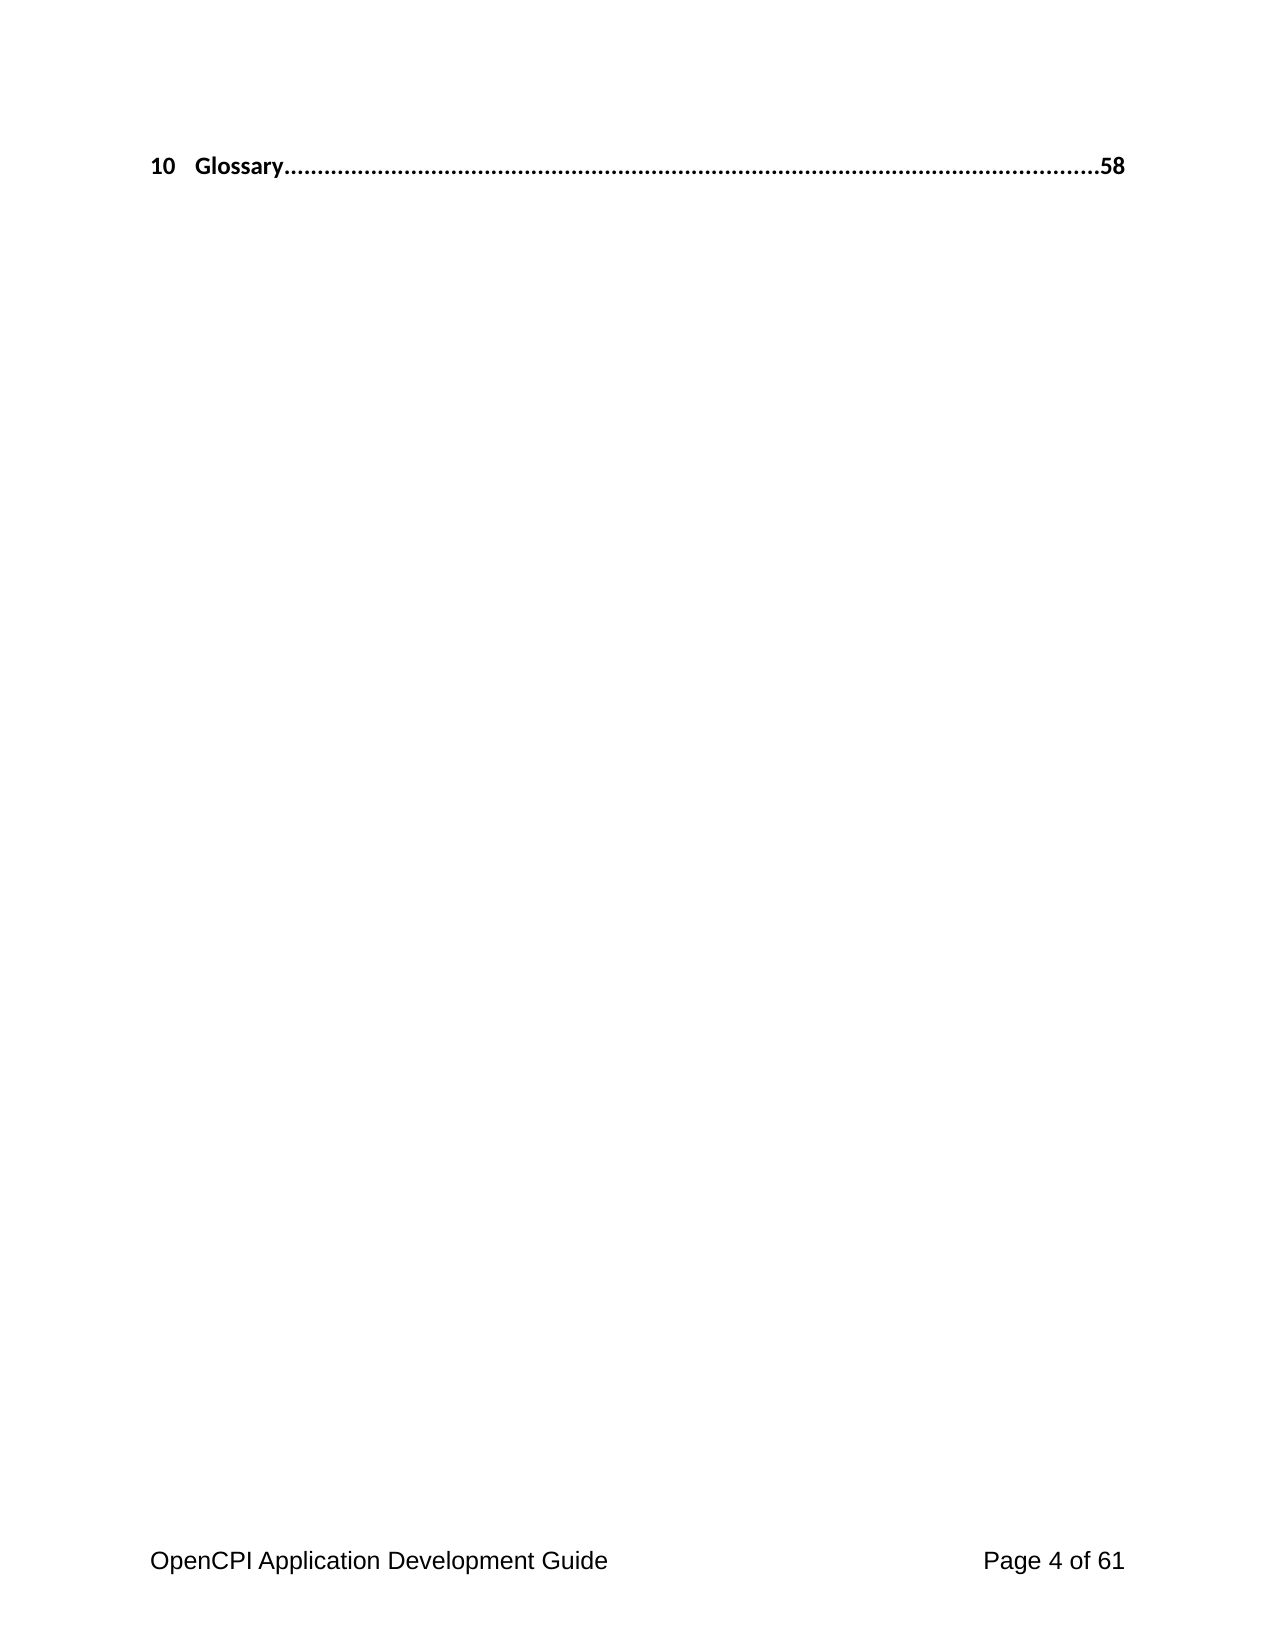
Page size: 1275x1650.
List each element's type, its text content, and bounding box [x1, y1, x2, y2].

text 10 Glossary 58 [150, 150, 1125, 181]
